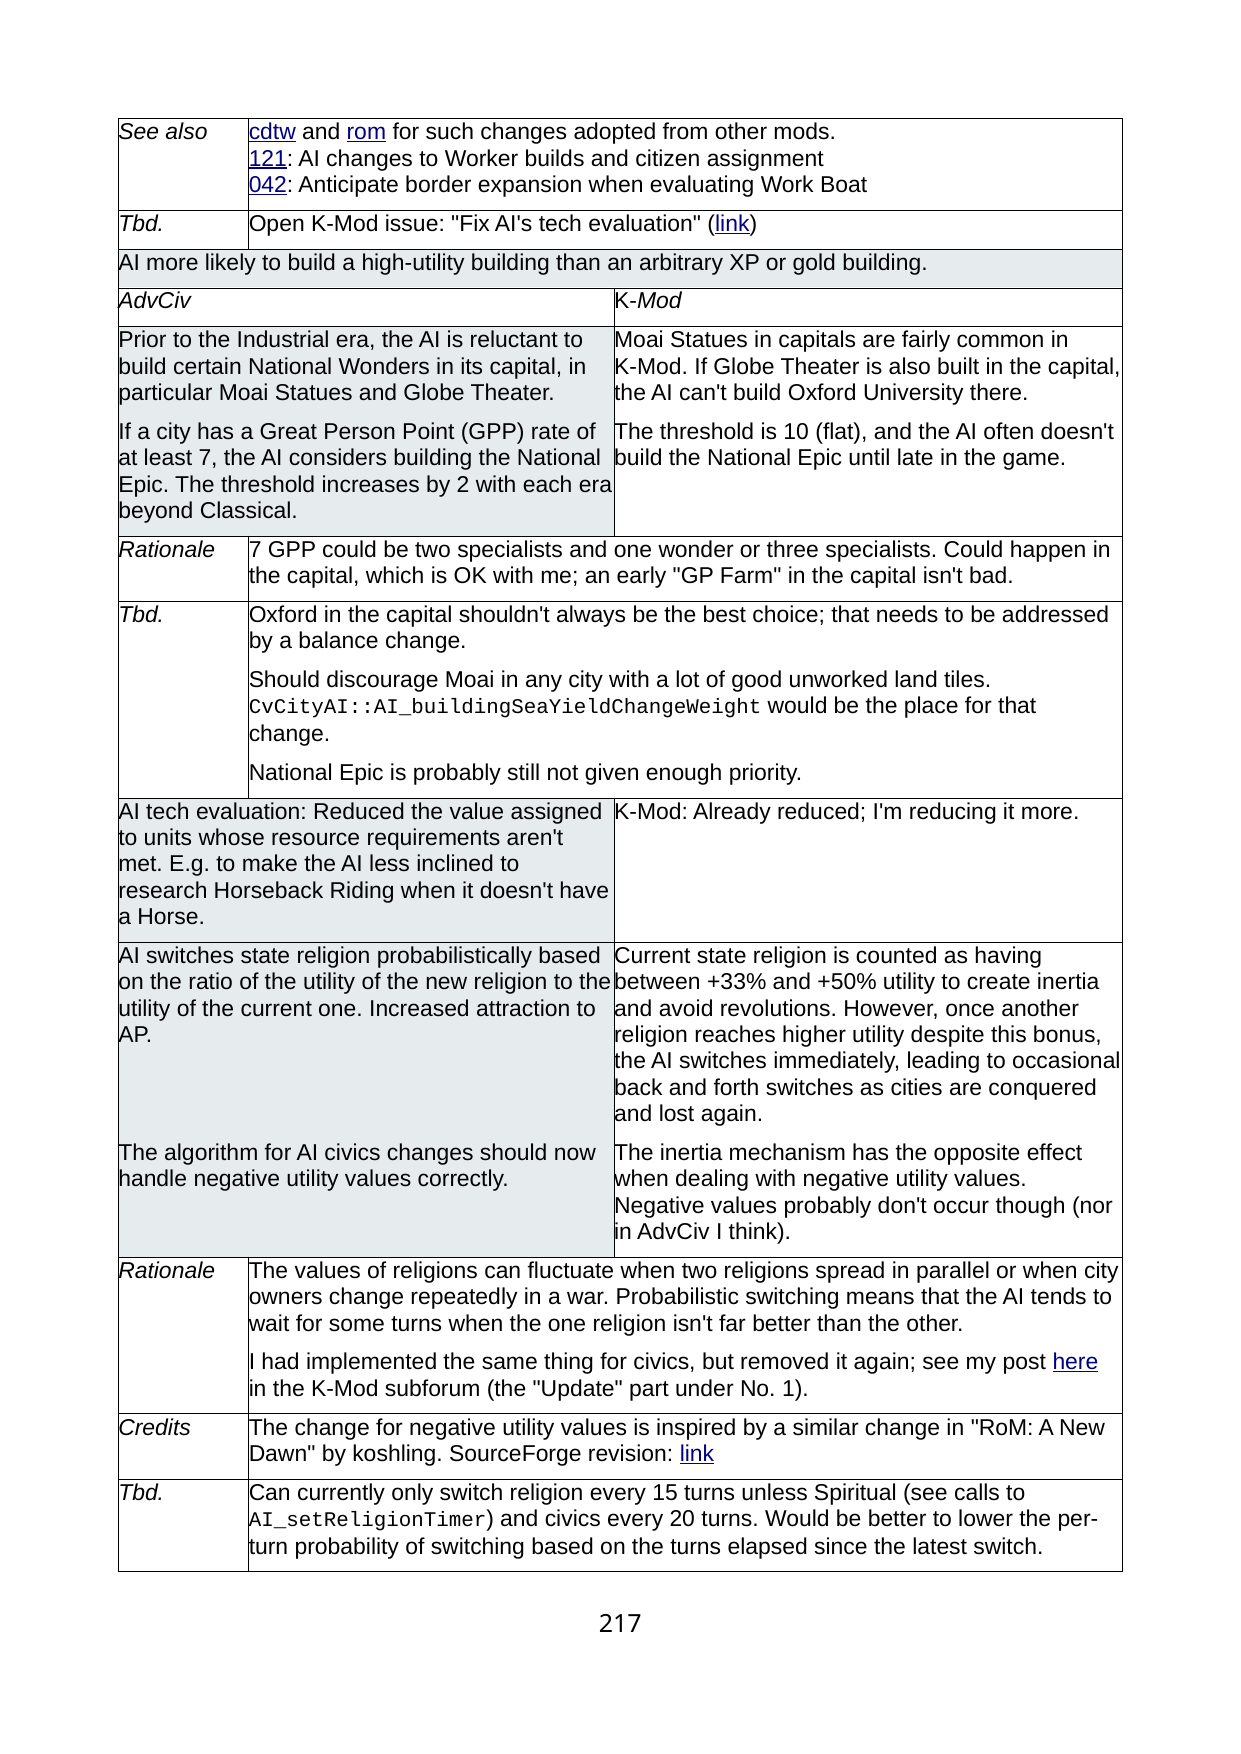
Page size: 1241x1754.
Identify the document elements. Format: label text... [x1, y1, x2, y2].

table_cell Tbd. [119, 1480, 248, 1571]
table_cell K-Mod [615, 289, 1122, 326]
table_cell cdtw and rom for such changes adopted from other mods. 121: AI changes to Worker builds and citizen assignment 042: Anticipate border expansion when evaluating Work Boat [249, 119, 1122, 210]
table_cell Prior to the Industrial era, the AI is reluctant to build certain National Wonders in its capital, in particular Moai Statues and Globe Theater. If a city has a Great Person Point (GPP) rate of at least 7, the AI considers building the National Epic. The threshold increases by 2 with each era beyond Classical. [119, 327, 614, 536]
table_cell Tbd. [119, 602, 248, 798]
table_cell 7 GPP could be two specialists and one wonder or three specialists. Could happen in the capital, which is OK with me; an early "GP Farm" in the capital isn't bad. [249, 537, 1122, 601]
table_cell Moai Statues in capitals are fairly common in K‑Mod. If Globe Theater is also built in the capital, the AI can't build Oxford University there. The threshold is 10 (flat), and the AI often doesn't build the National Epic until late in the game. [615, 327, 1122, 536]
table_cell AI tech evaluation: Reduced the value assigned to units whose resource requirements aren't met. E.g. to make the AI less inclined to research Horseback Riding when it doesn't have a Horse. [119, 799, 614, 942]
table_cell Tbd. [119, 211, 248, 248]
table_cell See also [119, 119, 248, 210]
table_cell AI switches state religion probabilistically based on the ratio of the utility of the new religion to the utility of the current one. Increased attraction to AP. The algorithm for AI civics changes should now handle negative utility values correctly. [119, 943, 614, 1257]
table_cell Rationale [119, 537, 248, 601]
table_cell The values of religions can fluctuate when two religions spread in parallel or when city owners change repeatedly in a war. Probabilistic switching means that the AI tends to wait for some turns when the one religion isn't far better than the other. I had implemented the same thing for civics, but removed it again; see my post here in the K-Mod subforum (the "Update" part under No. 1). [249, 1258, 1122, 1413]
table_cell Open K-Mod issue: "Fix AI's tech evaluation" (link) [249, 211, 1122, 248]
table_cell Oxford in the capital shouldn't always be the best choice; that needs to be addressed by a balance change. Should discourage Moai in any city with a lot of good unworked land tiles. CvCityAI::AI_buildingSeaYieldChangeWeight would be the place for that change. National Epic is probably still not given enough priority. [249, 602, 1122, 798]
table_cell Can currently only switch religion every 15 turns unless Spiritual (see calls to AI_setReligionTimer) and civics every 20 turns. Would be better to lower the per-turn probability of switching based on the turns elapsed since the latest switch. [249, 1480, 1122, 1571]
table_cell Credits [119, 1414, 248, 1478]
table_cell Rationale [119, 1258, 248, 1413]
table_cell K-Mod: Already reduced; I'm reducing it more. [615, 799, 1122, 942]
table_cell AdvCiv [119, 289, 614, 326]
table_cell AI more likely to build a high-utility building than an arbitrary XP or gold building. [119, 250, 1122, 287]
table_cell The change for negative utility values is inspired by a similar change in "RoM: A New Dawn" by koshling. SourceForge revision: link [249, 1414, 1122, 1478]
table_cell Current state religion is counted as having between +33% and +50% utility to create inertia and avoid revolutions. However, once another religion reaches higher utility despite this bonus, the AI switches immediately, leading to occasional back and forth switches as cities are conquered and lost again. The inertia mechanism has the opposite effect when dealing with negative utility values. Negative values probably don't occur though (nor in AdvCiv I think). [615, 943, 1122, 1257]
